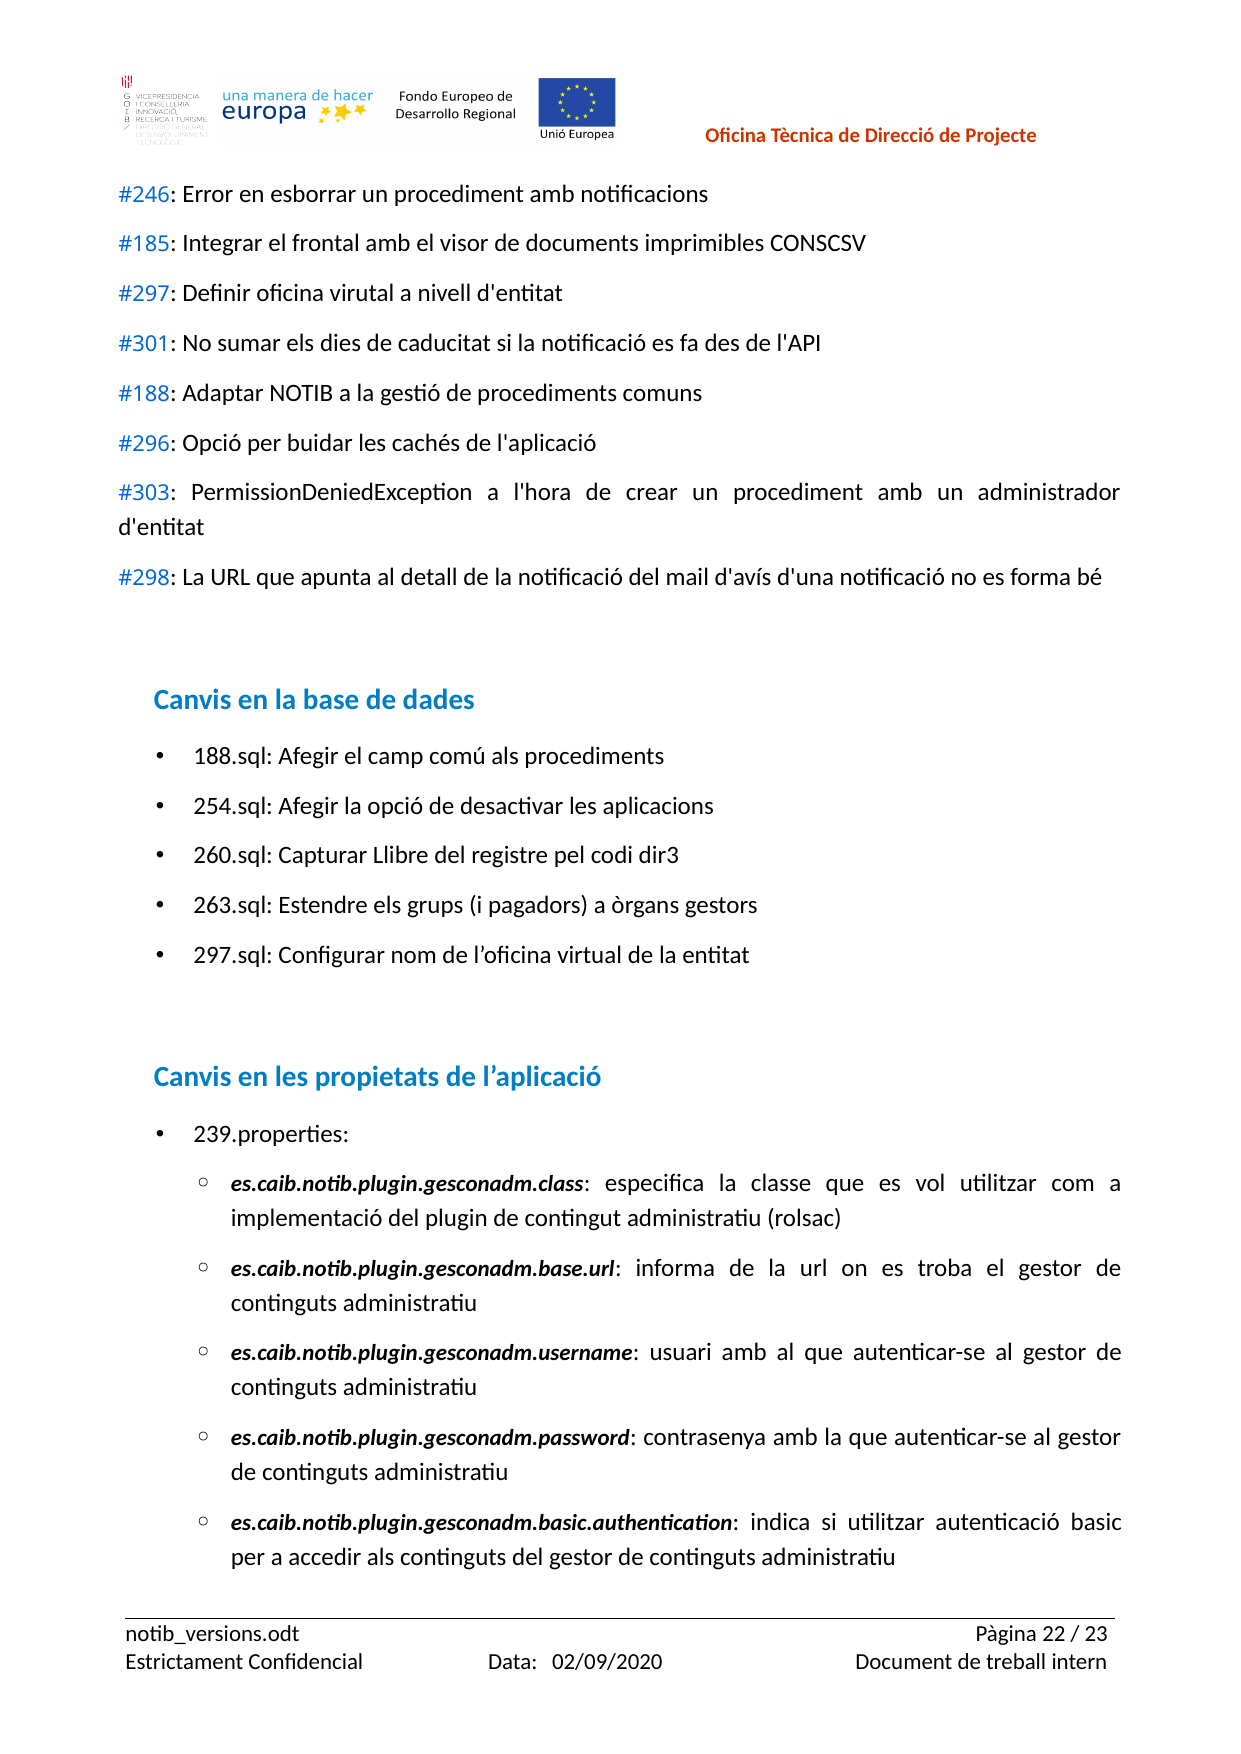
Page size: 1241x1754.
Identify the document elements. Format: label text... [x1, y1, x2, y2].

subtitle Canvis en les propietats de l’aplicació [153, 1058, 1122, 1094]
list 188.sql: Afegir el camp comú als procediments [156, 740, 1122, 771]
list 263.sql: Estendre els grups (i pagadors) a òrgans gestors [156, 889, 1122, 920]
text #296: Opció per buidar les cachés de l'aplicació [118, 427, 1122, 457]
list es.caib.notib.plugin.gesconadm.base.url: informa de la url on es troba el gestor de continguts administratiu [193, 1252, 1122, 1317]
text #185: Integrar el frontal amb el visor de documents imprimibles CONSCSV [118, 227, 1122, 258]
text #303: PermissionDeniedException a l'hora de crear un procediment amb un administrador d'entitat [118, 476, 1122, 542]
subtitle Canvis en la base de dades [153, 681, 1122, 717]
list es.caib.notib.plugin.gesconadm.basic.authentication: indica si utilitzar autenticació basic per a accedir als continguts del gestor de continguts administratiu [193, 1506, 1122, 1571]
list 254.sql: Afegir la opció de desactivar les aplicacions [156, 790, 1122, 821]
picture [118, 73, 213, 147]
list es.caib.notib.plugin.gesconadm.class: especifica la classe que es vol utilitzar com a implementació del plugin de contingut administratiu (rolsac) [193, 1167, 1122, 1233]
text #246: Error en esborrar un procediment amb notificacions [118, 178, 1122, 208]
list 260.sql: Capturar Llibre del registre pel codi dir3 [156, 839, 1122, 870]
list 297.sql: Configurar nom de l’oficina virtual de la entitat [156, 939, 1122, 969]
list es.caib.notib.plugin.gesconadm.password: contrasenya amb la que autenticar-se al gestor de continguts administratiu [193, 1421, 1122, 1487]
text #301: No sumar els dies de caducitat si la notificació es fa des de l'API [118, 327, 1122, 358]
picture [219, 73, 621, 147]
list 239.properties: [156, 1118, 1122, 1148]
list es.caib.notib.plugin.gesconadm.username: usuari amb al que autenticar-se al gestor de continguts administratiu [193, 1337, 1122, 1402]
text #297: Definir oficina virutal a nivell d'entitat [118, 277, 1122, 308]
text #298: La URL que apunta al detall de la notificació del mail d'avís d'una notificació no es forma bé [118, 561, 1122, 592]
text #188: Adaptar NOTIB a la gestió de procediments comuns [118, 377, 1122, 407]
